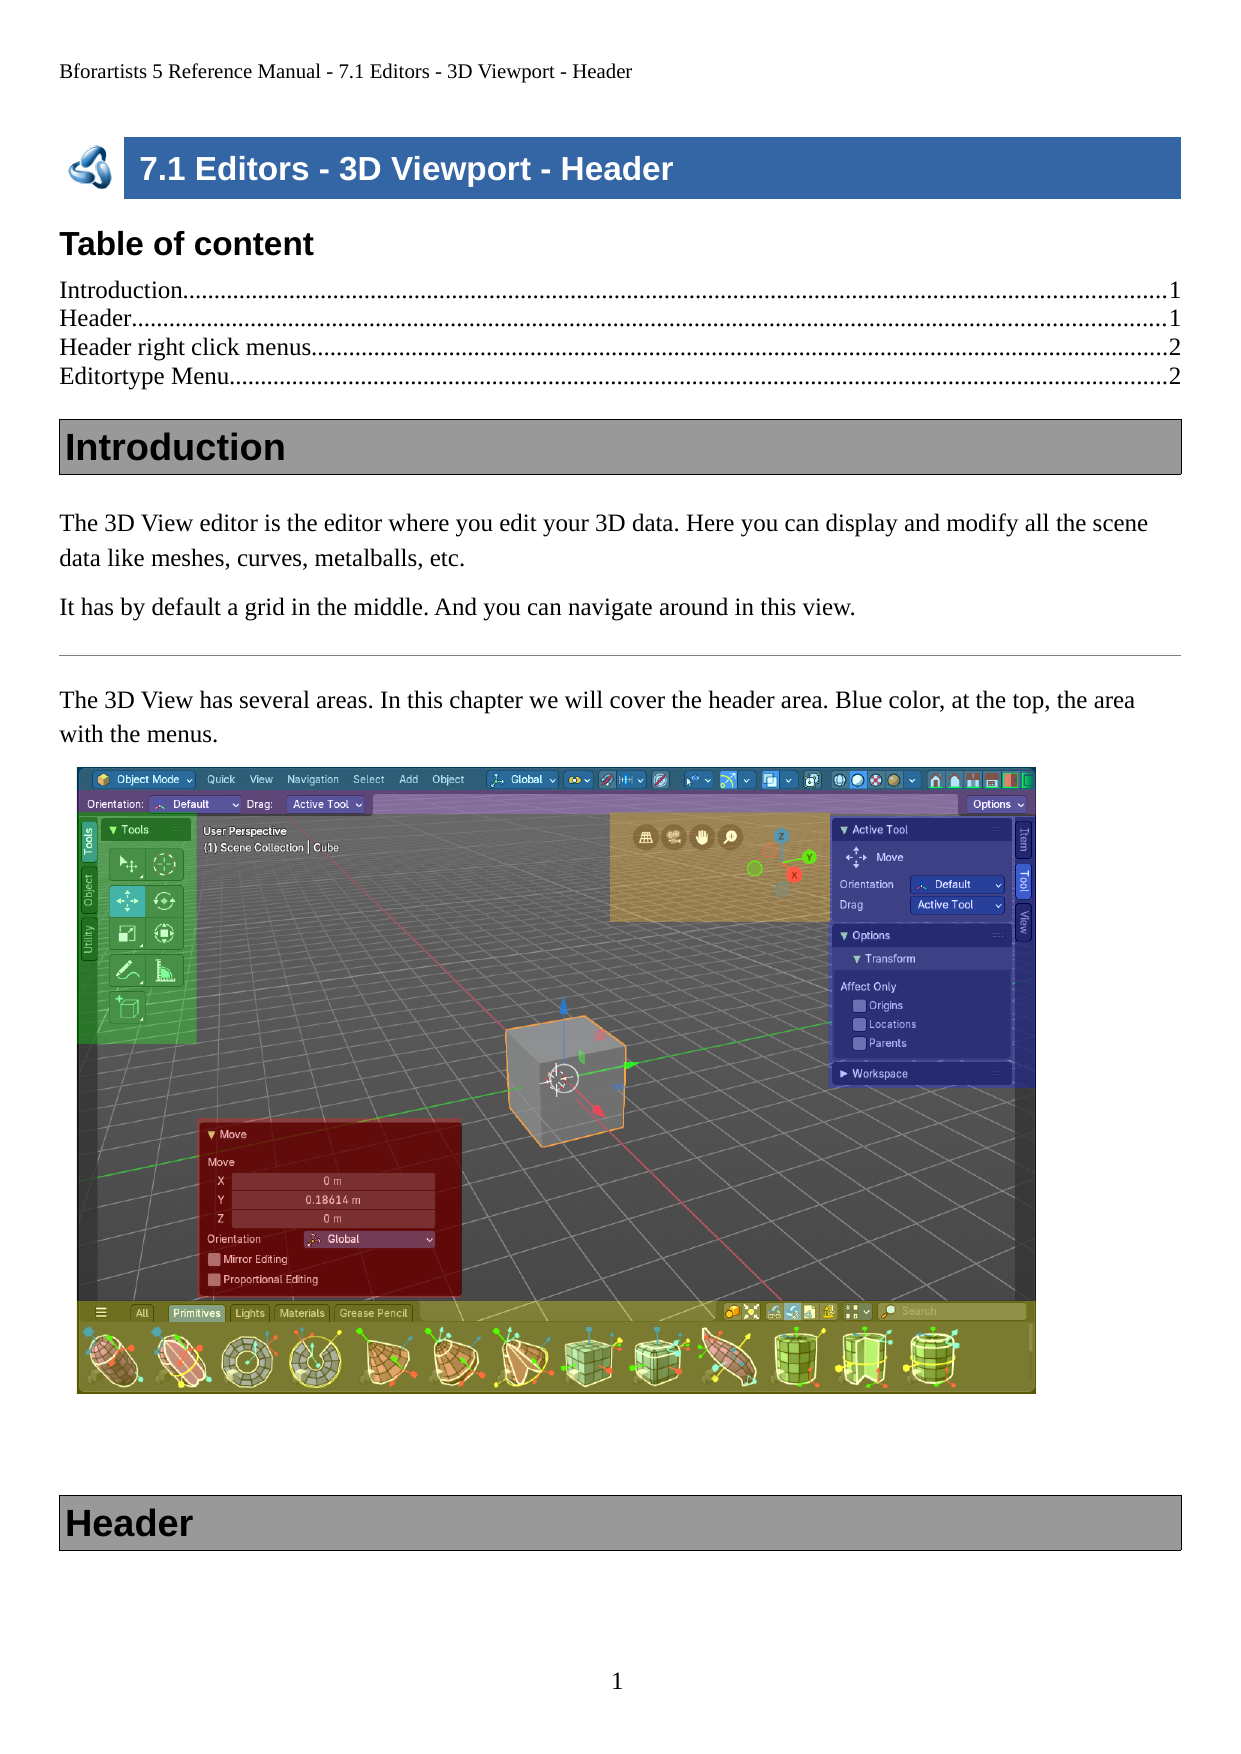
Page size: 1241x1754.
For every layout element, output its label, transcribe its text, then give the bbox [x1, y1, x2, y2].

text It has by default a grid in the middle. And you can navigate around in this view. [59, 592, 1181, 621]
text The 3D View has several areas. In this chapter we will cover the header area. Blue color, at the top, the area with the menus. [59, 685, 1181, 748]
subtitle Table of content [59, 224, 1181, 262]
text The 3D View editor is the editor where you edit your 3D data. Here you can display and modify all the scene data like meshes, curves, metalballs, etc. [59, 508, 1181, 572]
text Header 1 [59, 303, 1181, 332]
text Introduction 1 [59, 275, 1181, 303]
text Header right click menus 2 [59, 332, 1181, 361]
table_header Introduction [60, 420, 1181, 474]
table_header [59, 137, 124, 199]
table_header Header [60, 1496, 1181, 1550]
picture [76, 769, 1036, 1394]
table_header 7.1 Editors - 3D Viewport - Header [124, 137, 1181, 199]
picture [65, 142, 114, 192]
text Editortype Menu 2 [59, 361, 1181, 390]
